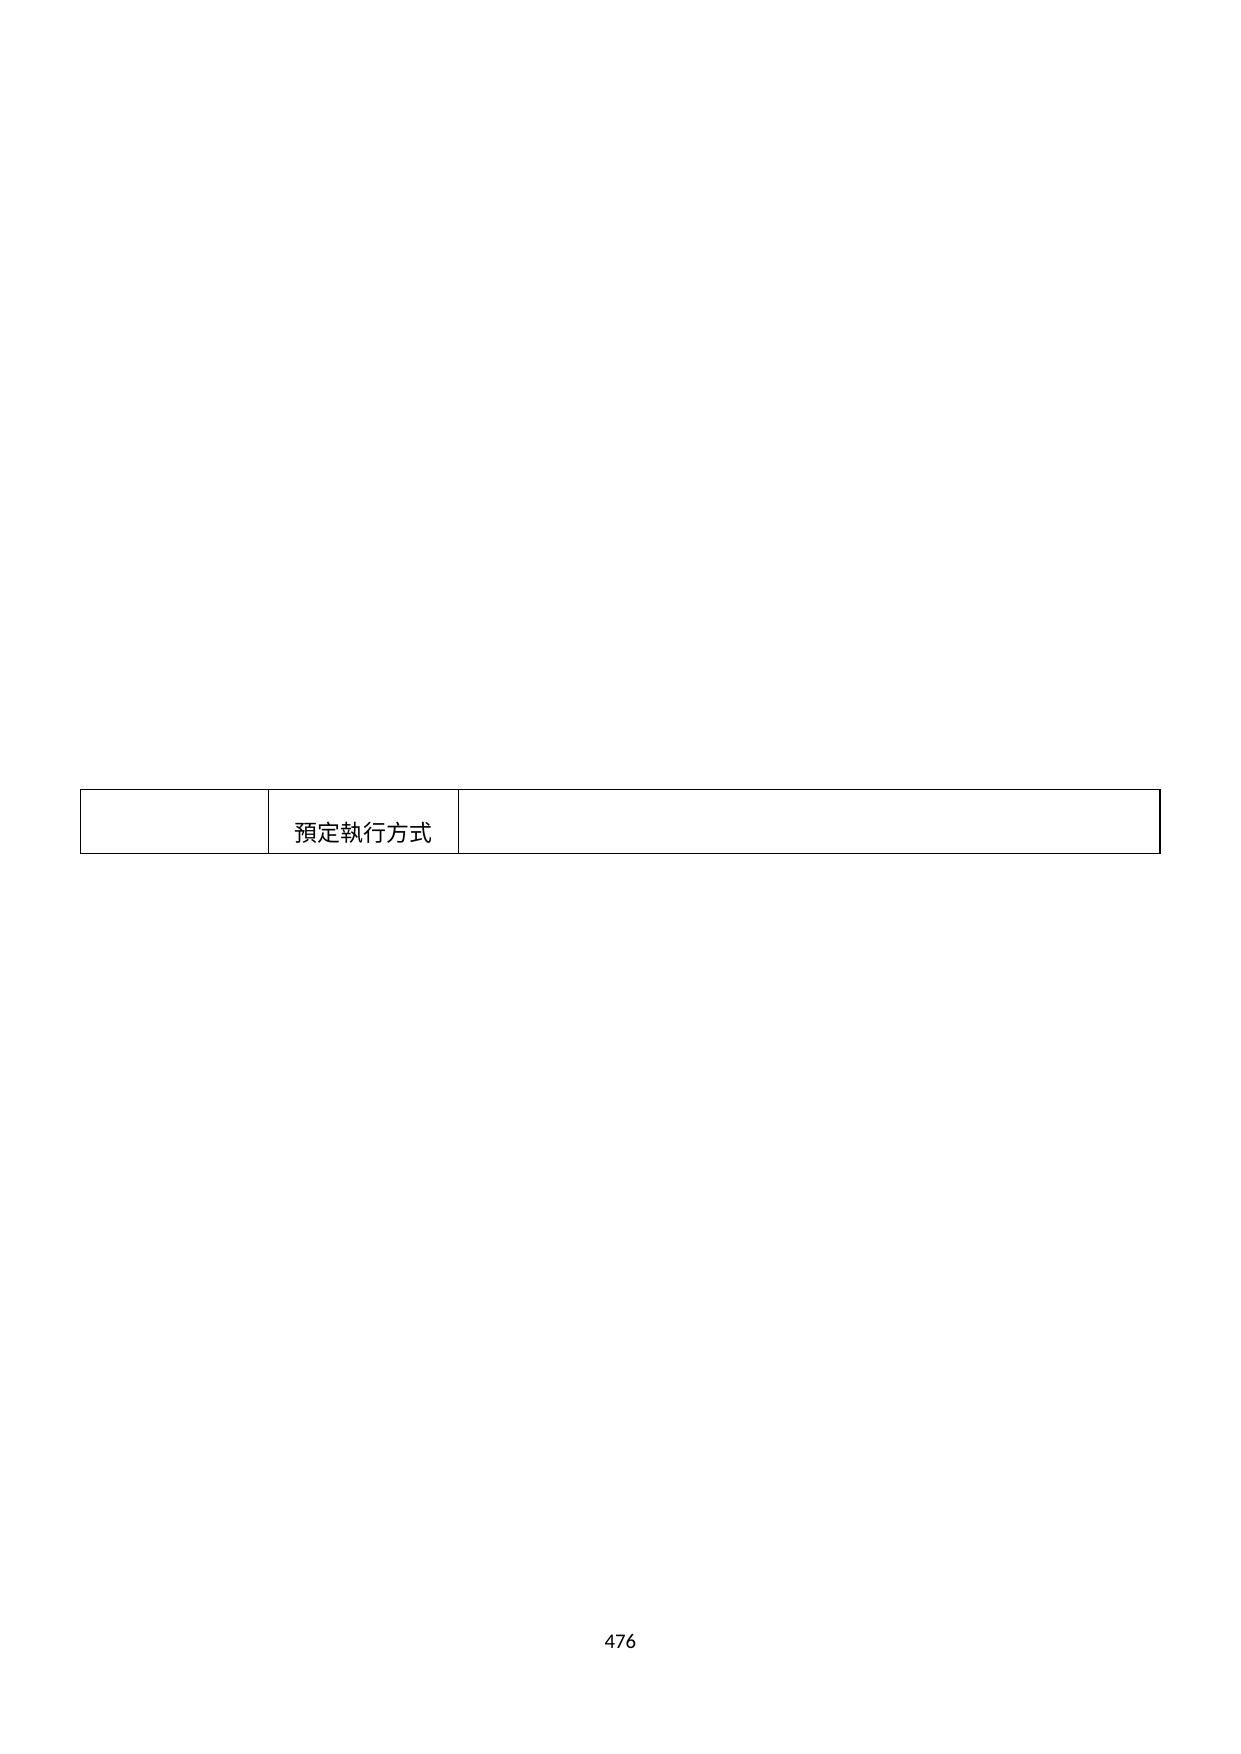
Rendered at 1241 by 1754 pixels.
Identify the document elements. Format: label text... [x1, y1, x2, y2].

table_cell [81, 790, 268, 853]
table_cell 預定執行方式 [269, 790, 458, 853]
table_cell [459, 790, 1159, 853]
